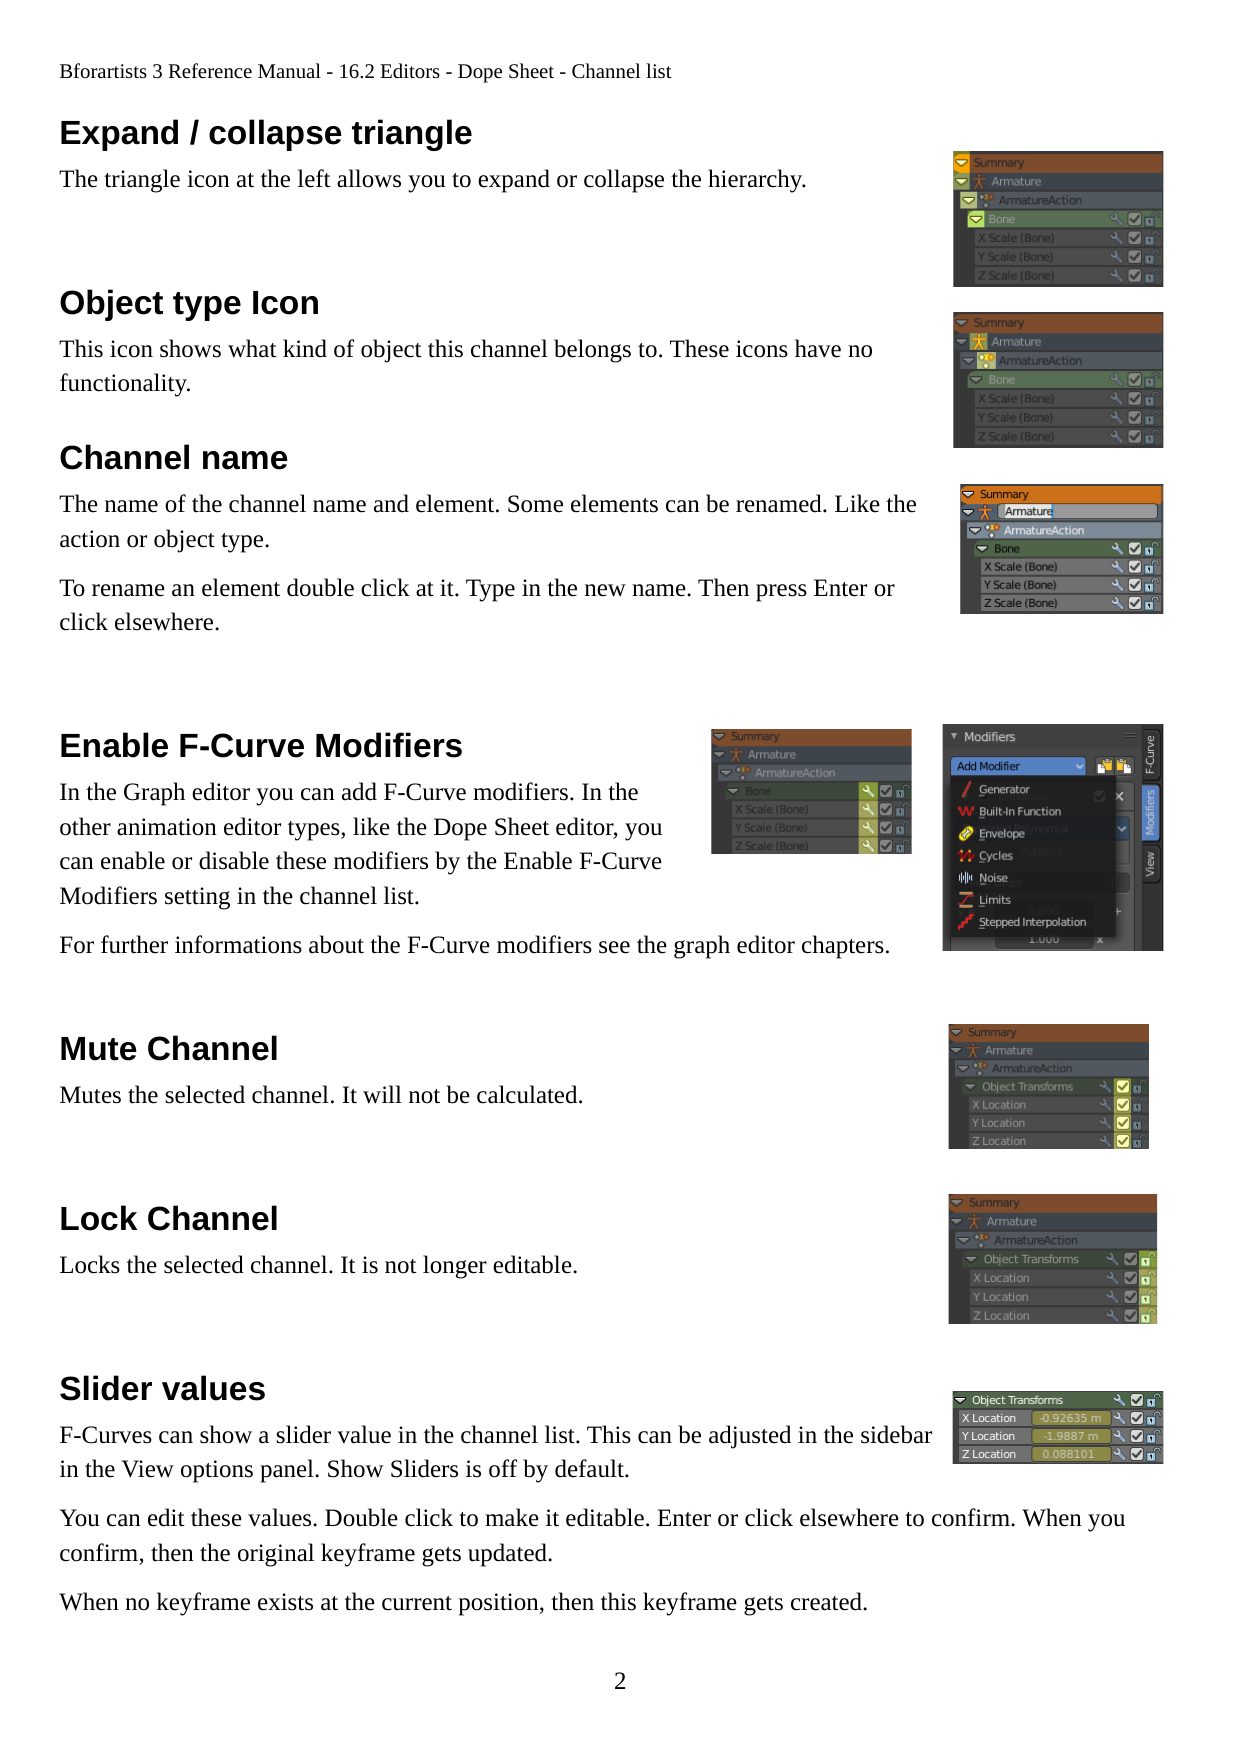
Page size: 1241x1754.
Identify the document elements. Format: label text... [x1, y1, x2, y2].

subtitle [1149, 1029, 1181, 1067]
text Locks the selected channel. It is not longer editable. [59, 1250, 948, 1279]
text You can edit these values. Double click to make it editable. Enter or click elsewhere to confirm. When you confirm, then the original keyframe gets updated. [59, 1503, 1181, 1567]
picture [960, 484, 1164, 614]
text In the Graph editor you can add F-Curve modifiers. In the other animation editor types, like the Dope Sheet editor, you can enable or disable these modifiers by the Enable F-Curve Modifiers setting in the channel list. [59, 777, 942, 910]
text Mutes the selected channel. It will not be calculated. [59, 1080, 948, 1108]
subtitle Enable F-Curve Modifiers [59, 726, 942, 765]
text This icon shows what kind of object this channel belongs to. These icons have no functionality. [59, 334, 953, 397]
subtitle Channel name [59, 438, 1181, 477]
text F-Curves can show a slider value in the channel list. This can be adjusted in the sidebar in the View options panel. Show Sliders is off by default. [59, 1420, 1181, 1483]
subtitle [1158, 1199, 1181, 1237]
text The triangle icon at the left allows you to expand or collapse the hierarchy. [59, 164, 953, 192]
picture [942, 724, 1164, 951]
subtitle Object type Icon [59, 283, 1181, 321]
text For further informations about the F-Curve modifiers see the graph editor chapters. [59, 930, 1181, 959]
subtitle Mute Channel [59, 1029, 948, 1067]
subtitle Slider values [59, 1369, 1181, 1407]
picture [948, 1024, 1149, 1149]
text The name of the channel name and element. Some elements can be renamed. Like the action or object type. [59, 489, 960, 553]
subtitle Lock Channel [59, 1199, 948, 1237]
subtitle [1164, 726, 1181, 765]
picture [952, 1391, 1164, 1464]
subtitle Expand / collapse triangle [59, 113, 1181, 151]
text When no keyframe exists at the current position, then this keyframe gets created. [59, 1587, 1181, 1616]
text To rename an element double click at it. Type in the new name. Then press Enter or click elsewhere. [59, 573, 1181, 636]
picture [953, 312, 1164, 448]
picture [948, 1194, 1158, 1324]
picture [953, 151, 1164, 287]
picture [711, 729, 912, 854]
